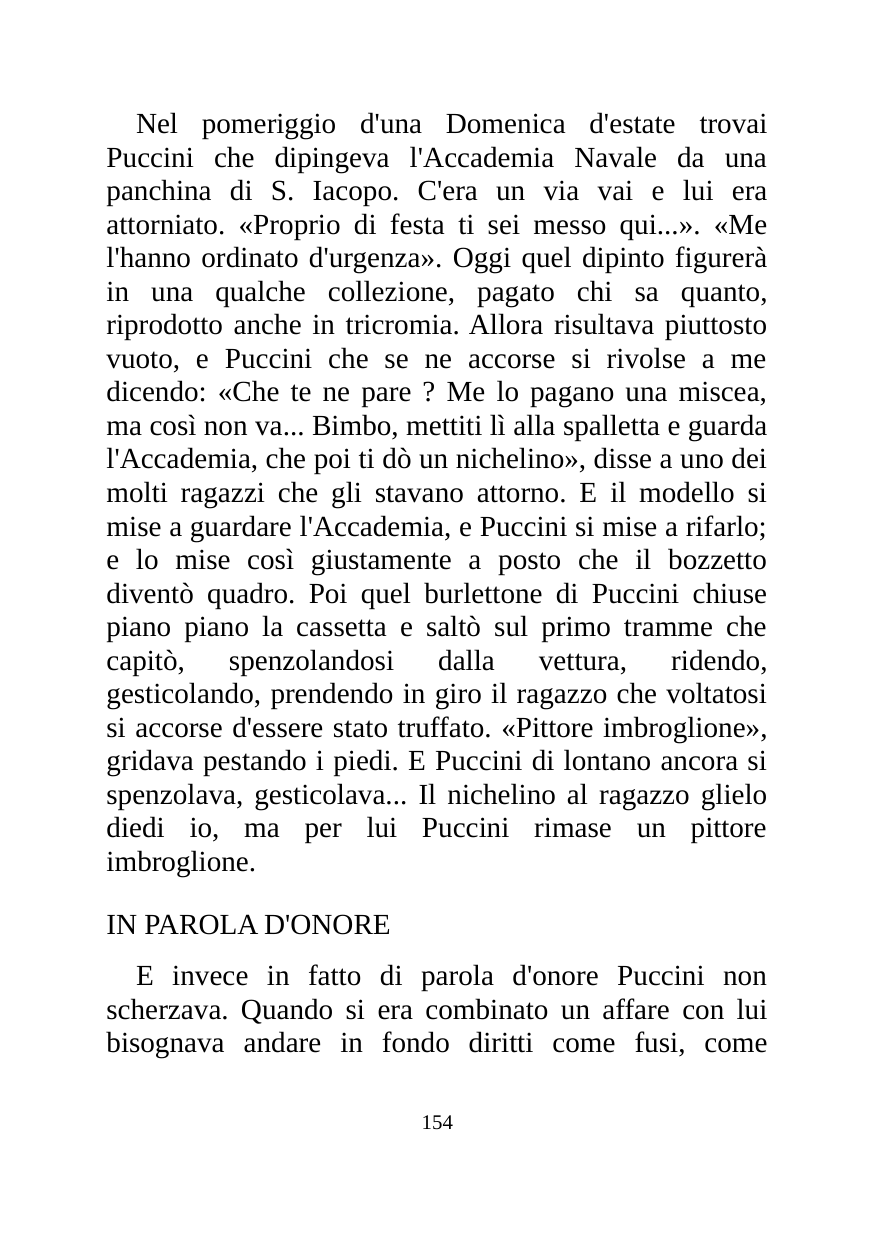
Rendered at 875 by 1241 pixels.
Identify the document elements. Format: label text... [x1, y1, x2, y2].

text E invece in fatto di parola d'onore Puccini non scherzava. Quando si era combinato un affare con lui bisognava andare in fondo diritti come fusi, come [106, 958, 768, 1059]
text IN PAROLA D'ONORE [106, 907, 768, 941]
text Nel pomeriggio d'una Domenica d'estate trovai Puccini che dipingeva l'Accademia Navale da una panchina di S. Iacopo. C'era un via vai e lui era attorniato. «Proprio di festa ti sei messo qui...». «Me l'hanno ordinato d'urgenza». Oggi quel dipinto figurerà in una qualche collezione, pagato chi sa quanto, riprodotto anche in tricromia. Allora risultava piuttosto vuoto, e Puccini che se ne accorse si rivolse a me dicendo: «Che te ne pare ? Me lo pagano una miscea, ma così non va... Bimbo, mettiti lì alla spalletta e guarda l'Accademia, che poi ti dò un nichelino», disse a uno dei molti ragazzi che gli stavano attorno. E il modello si mise a guardare l'Accademia, e Puccini si mise a rifarlo; e lo mise così giustamente a posto che il bozzetto diventò quadro. Poi quel burlettone di Puccini chiuse piano piano la cassetta e saltò sul primo tramme che capitò, spenzolandosi dalla vettura, ridendo, gesticolando, prendendo in giro il ragazzo che voltatosi si accorse d'essere stato truffato. «Pittore imbroglione», gridava pestando i piedi. E Puccini di lontano ancora si spenzolava, gesticolava... Il nichelino al ragazzo glielo diedi io, ma per lui Puccini rimase un pittore imbroglione. [106, 106, 768, 878]
